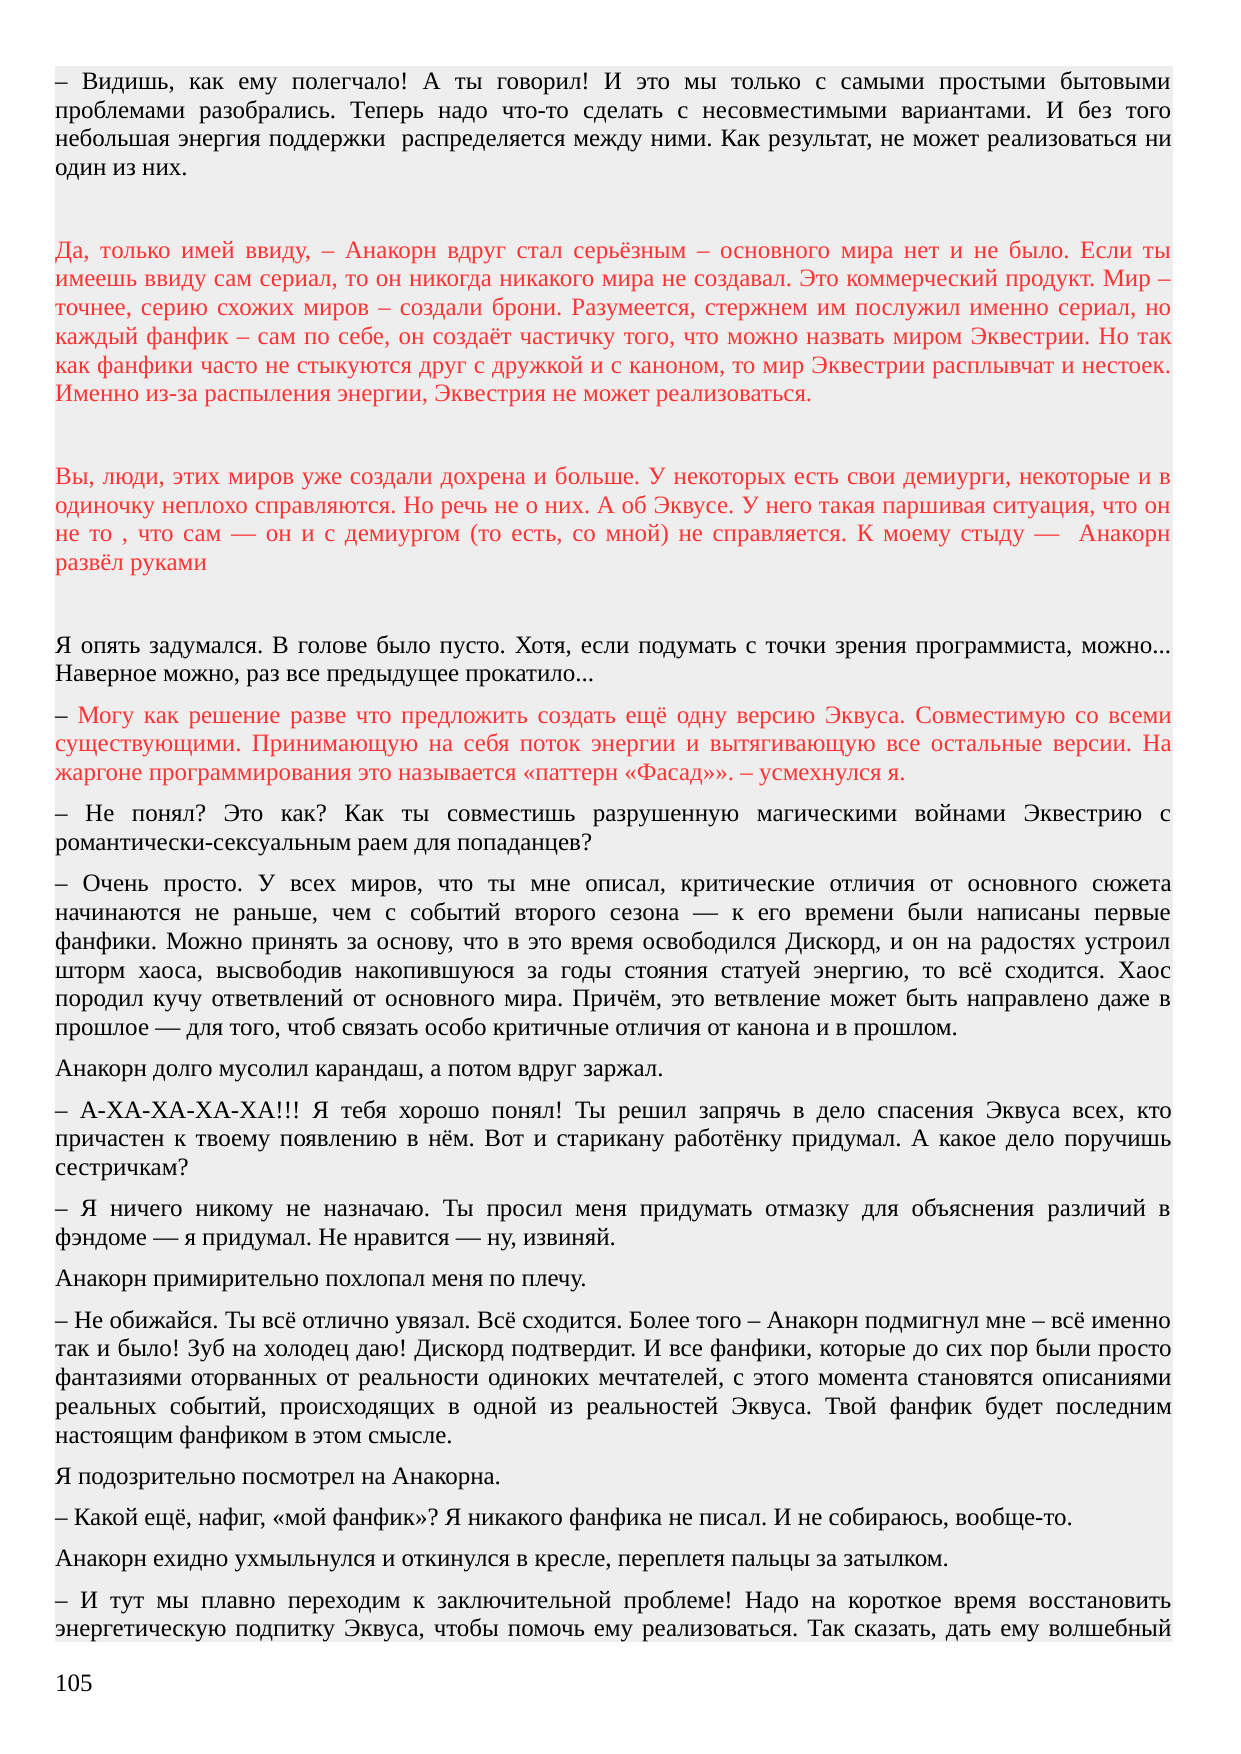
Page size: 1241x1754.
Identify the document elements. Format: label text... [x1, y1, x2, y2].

text – Я ничего никому не назначаю. Ты просил меня придумать отмазку для объяснения различий в фэндоме — я придумал. Не нравится — ну, извиняй. [55, 1193, 1173, 1251]
text Я подозрительно посмотрел на Анакорна. [55, 1461, 1173, 1490]
text – Видишь, как ему полегчало! А ты говорил! И это мы только с самыми простыми бытовыми проблемами разобрались. Теперь надо что-то сделать с несовместимыми вариантами. И без того небольшая энергия поддержки распределяется между ними. Как результат, не может реализоваться ни один из них. [55, 66, 1173, 181]
text Я опять задумался. В голове было пусто. Хотя, если подумать с точки зрения программиста, можно... Наверное можно, раз все предыдущее прокатило... [55, 630, 1173, 687]
text Вы, люди, этих миров уже создали дохрена и больше. У некоторых есть свои демиурги, некоторые и в одиночку неплохо справляются. Но речь не о них. А об Эквусе. У него такая паршивая ситуация, что он не то , что сам — он и с демиургом (то есть, со мной) не справляется. К моему стыду — Анакорн развёл руками [55, 461, 1173, 576]
text Анакорн долго мусолил карандаш, а потом вдруг заржал. [55, 1053, 1173, 1082]
text – Могу как решение разве что предложить создать ещё одну версию Эквуса. Совместимую со всеми существующими. Принимающую на себя поток энергии и вытягивающую все остальные версии. На жаргоне программирования это называется «паттерн «Фасад»». – усмехнулся я. [55, 700, 1173, 786]
text Анакорн ехидно ухмыльнулся и откинулся в кресле, переплетя пальцы за затылком. [55, 1543, 1173, 1572]
text – Не обижайся. Ты всё отлично увязал. Всё сходится. Более того – Анакорн подмигнул мне – всё именно так и было! Зуб на холодец даю! Дискорд подтвердит. И все фанфики, которые до сих пор были просто фантазиями оторванных от реальности одиноких мечтателей, с этого момента становятся описаниями реальных событий, происходящих в одной из реальностей Эквуса. Твой фанфик будет последним настоящим фанфиком в этом смысле. [55, 1305, 1173, 1448]
text – Очень просто. У всех миров, что ты мне описал, критические отличия от основного сюжета начинаются не раньше, чем с событий второго сезона — к его времени были написаны первые фанфики. Можно принять за основу, что в это время освободился Дискорд, и он на радостях устроил шторм хаоса, высвободив накопившуюся за годы стояния статуей энергию, то всё сходится. Хаос породил кучу ответвлений от основного мира. Причём, это ветвление может быть направлено даже в прошлое — для того, чтоб связать особо критичные отличия от канона и в прошлом. [55, 868, 1173, 1041]
text – А-ХА-ХА-ХА-ХА!!! Я тебя хорошо понял! Ты решил запрячь в дело спасения Эквуса всех, кто причастен к твоему появлению в нём. Вот и старикану работёнку придумал. А какое дело поручишь сестричкам? [55, 1095, 1173, 1181]
text – И тут мы плавно переходим к заключительной проблеме! Надо на короткое время восстановить энергетическую подпитку Эквуса, чтобы помочь ему реализоваться. Так сказать, дать ему волшебный [55, 1585, 1173, 1642]
text – Не понял? Это как? Как ты совместишь разрушенную магическими войнами Эквестрию с романтически-сексуальным раем для попаданцев? [55, 798, 1173, 856]
text – Какой ещё, нафиг, «мой фанфик»? Я никакого фанфика не писал. И не собираюсь, вообще-то. [55, 1502, 1173, 1531]
text Анакорн примирительно похлопал меня по плечу. [55, 1263, 1173, 1292]
text Да, только имей ввиду, – Анакорн вдруг стал серьёзным – основного мира нет и не было. Если ты имеешь ввиду сам сериал, то он никогда никакого мира не создавал. Это коммерческий продукт. Мир – точнее, серию схожих миров – создали брони. Разумеется, стержнем им послужил именно сериал, но каждый фанфик – сам по себе, он создаёт частичку того, что можно назвать миром Эквестрии. Но так как фанфики часто не стыкуются друг с дружкой и с каноном, то мир Эквестрии расплывчат и нестоек. Именно из-за распыления энергии, Эквестрия не может реализоваться. [55, 235, 1173, 407]
